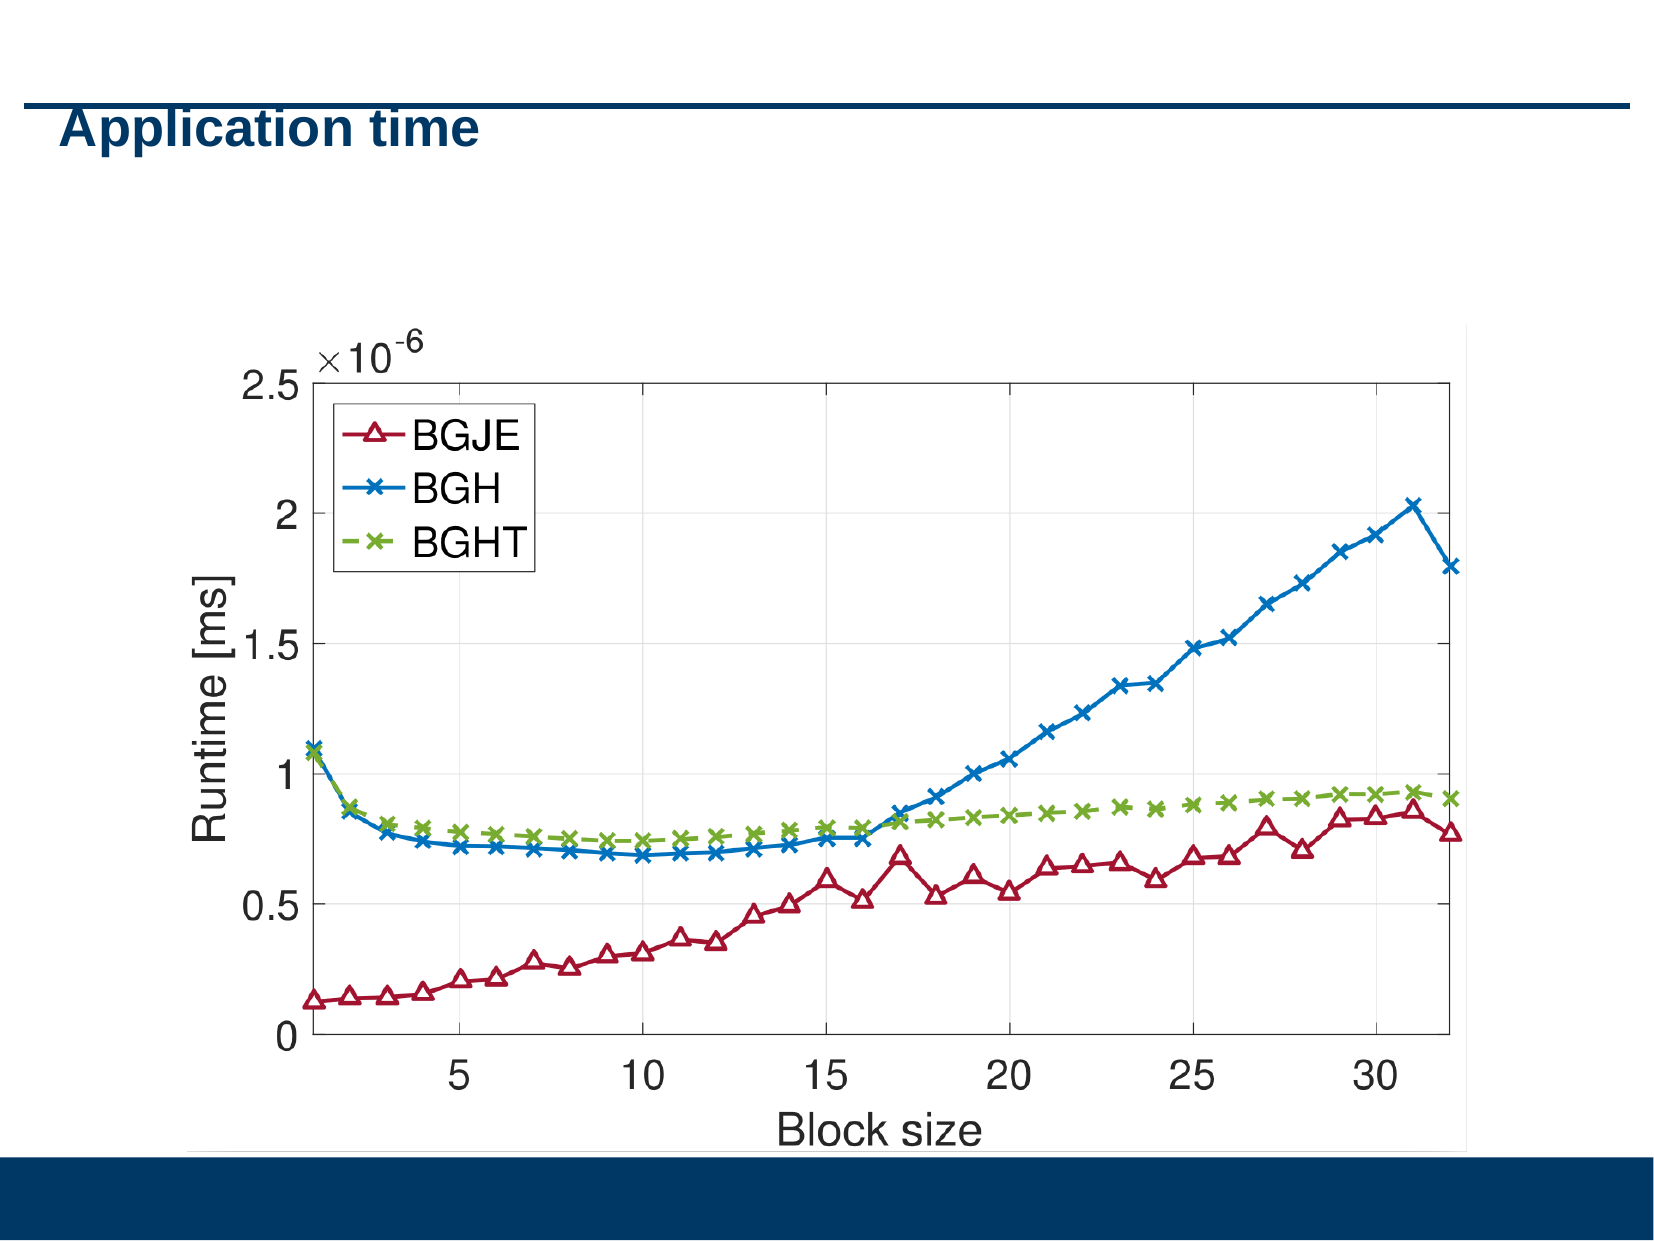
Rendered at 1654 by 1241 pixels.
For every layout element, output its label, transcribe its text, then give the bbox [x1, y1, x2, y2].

picture [187, 324, 1467, 1152]
title Application time [59, 49, 1595, 207]
